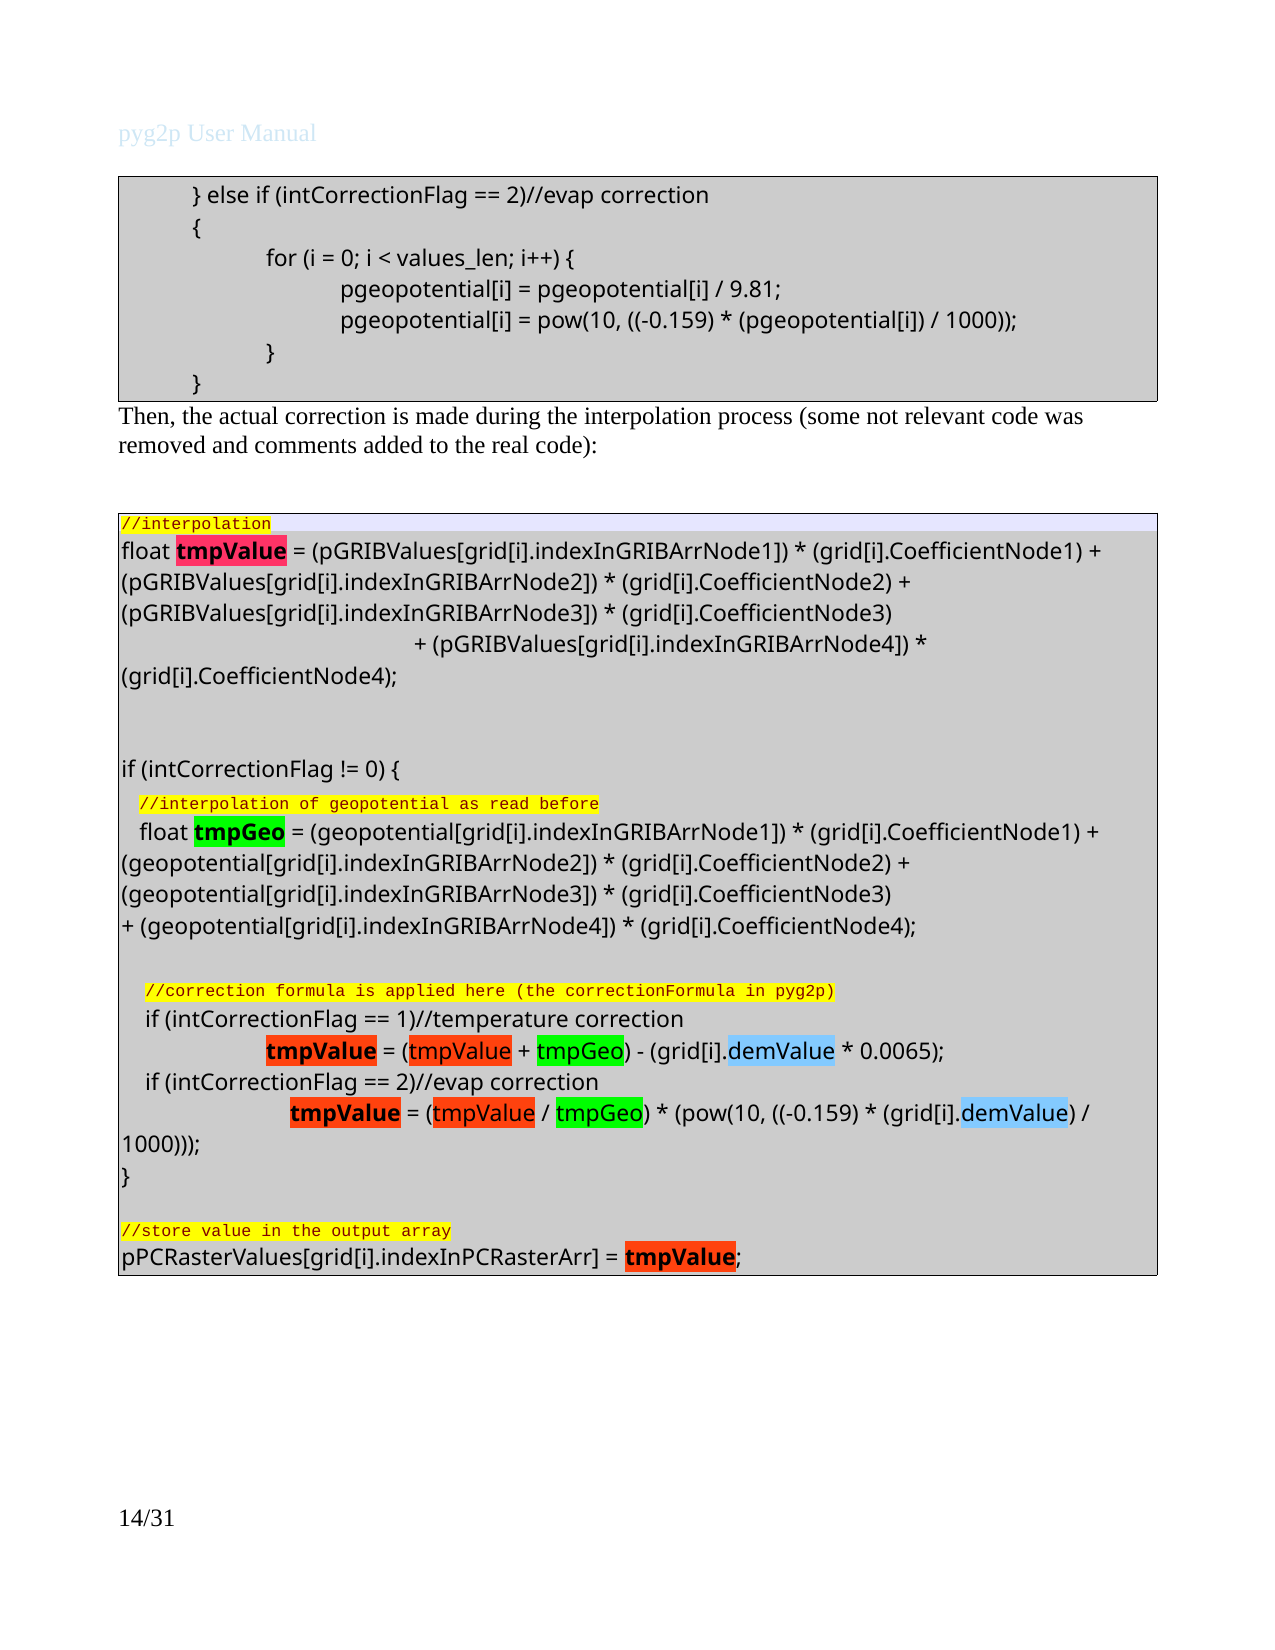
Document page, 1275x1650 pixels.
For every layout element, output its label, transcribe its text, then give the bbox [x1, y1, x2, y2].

text } //store value in the output array [119, 1156, 1157, 1238]
text } [119, 364, 1157, 401]
text pPCRasterValues[grid[i].indexInPCRasterArr] = tmpValue; [119, 1238, 1157, 1275]
text } [119, 333, 1157, 364]
text float tmpGeo = (geopotential[grid[i].indexInGRIBArrNode1]) * (grid[i].CoefficientNode1) + (geopotential[grid[i].indexInGRIBArrNode2]) * (grid[i].CoefficientNode2) + (geopotential[grid[i].indexInGRIBArrNode3]) * (grid[i].CoefficientNode3) [119, 813, 1157, 906]
text if (intCorrectionFlag != 0) { [119, 719, 1157, 781]
text float tmpValue = (pGRIBValues[grid[i].indexInGRIBArrNode1]) * (grid[i].CoefficientNode1) + (pGRIBValues[grid[i].indexInGRIBArrNode2]) * (grid[i].CoefficientNode2) + (pGRIBValues[grid[i].indexInGRIBArrNode3]) * (grid[i].CoefficientNode3) [119, 531, 1157, 625]
text + (pGRIBValues[grid[i].indexInGRIBArrNode4]) * (grid[i].CoefficientNode4); [119, 625, 1157, 688]
text pgeopotential[i] = pow(10, ((-0.159) * (pgeopotential[i]) / 1000)); [119, 301, 1157, 333]
text tmpValue = (tmpValue + tmpGeo) - (grid[i].demValue * 0.0065); [119, 1031, 1157, 1063]
text { [119, 208, 1157, 239]
text //interpolation [119, 514, 1157, 531]
text tmpValue = (tmpValue / tmpGeo) * (pow(10, ((-0.159) * (grid[i].demValue) / 1000))); [119, 1094, 1157, 1156]
text //interpolation of geopotential as read before [119, 781, 1157, 813]
text + (geopotential[grid[i].indexInGRIBArrNode4]) * (grid[i].CoefficientNode4); [119, 906, 1157, 938]
text Then, the actual correction is made during the interpolation process (some not relevant code was removed and comments added to the real code): [118, 402, 1157, 459]
text pgeopotential[i] = pgeopotential[i] / 9.81; [119, 270, 1157, 301]
text if (intCorrectionFlag == 2)//evap correction [119, 1063, 1157, 1094]
text //correction formula is applied here (the correctionFormula in pyg2p) if (intCorrectionFlag == 1)//temperature correction [119, 969, 1157, 1031]
text for (i = 0; i < values_len; i++) { [119, 239, 1157, 270]
text } else if (intCorrectionFlag == 2)//evap correction [119, 177, 1157, 208]
